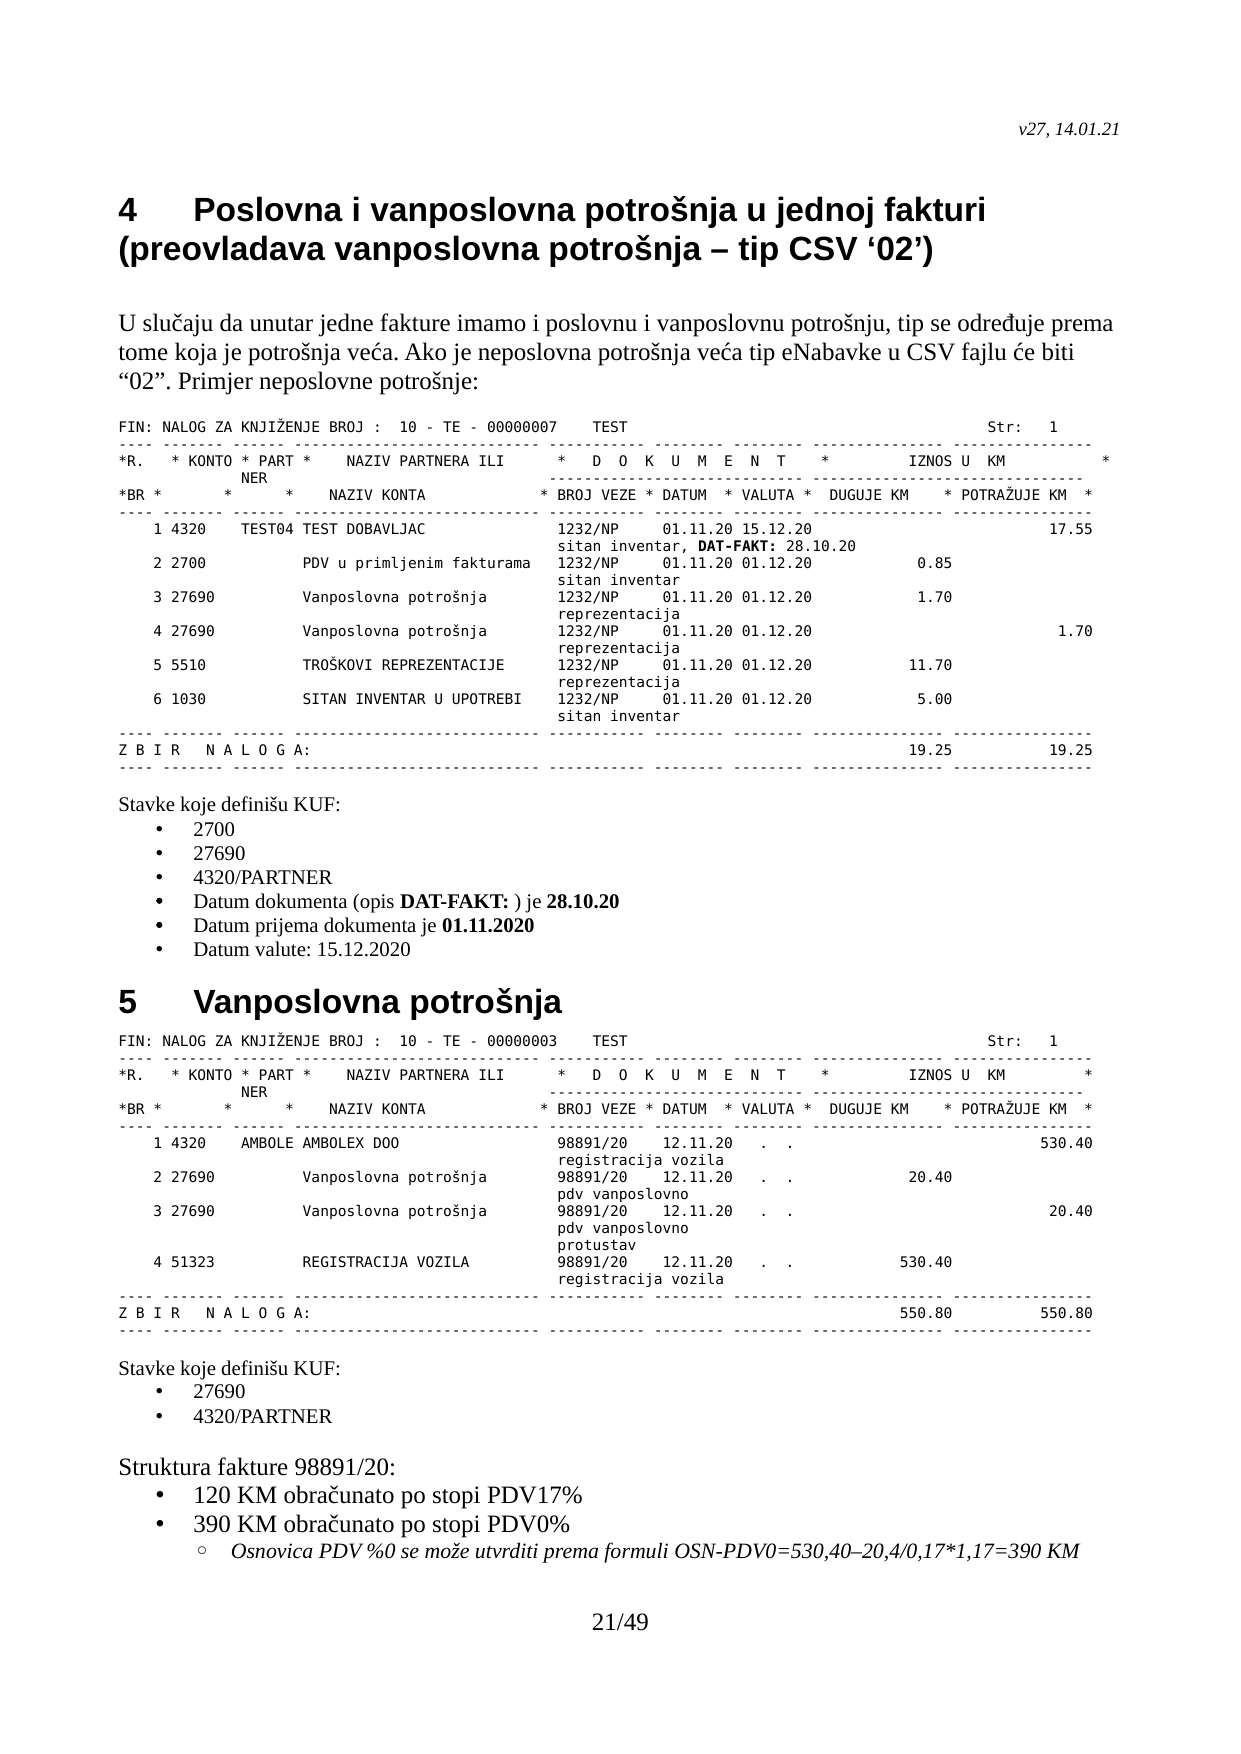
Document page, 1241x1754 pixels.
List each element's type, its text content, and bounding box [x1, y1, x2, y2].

text reprezentacija [118, 606, 1122, 623]
list 4320/PARTNER [156, 1403, 1122, 1428]
text pdv vanposlovno [118, 1186, 1122, 1203]
text NER ----------------------------- ------------------------------- [118, 470, 1122, 487]
text ---- ------- ------ ---------------------------- ----------- -------- -------- --------------- ---------------- [118, 758, 1122, 775]
text registracija vozila [118, 1271, 1122, 1287]
text FIN: NALOG ZA KNJIŽENJE BROJ : 10 - TE - 00000007 TEST Str: 1 [118, 419, 1122, 436]
text ---- ------- ------ ---------------------------- ----------- -------- -------- --------------- ---------------- [118, 1118, 1122, 1135]
text 3 27690 Vanposlovna potrošnja 98891/20 12.11.20 . . 20.40 [118, 1203, 1122, 1219]
list 120 KM obračunato po stopi PDV17% [156, 1480, 1122, 1509]
list Osnovica PDV %0 se može utvrditi prema formuli OSN-PDV0=530,40–20,4/0,17*1,17=390 KM [193, 1538, 1122, 1563]
text sitan inventar, DAT-FAKT: 28.10.20 [118, 538, 1122, 555]
text ---- ------- ------ ---------------------------- ----------- -------- -------- --------------- ---------------- [118, 1050, 1122, 1067]
text ---- ------- ------ ---------------------------- ----------- -------- -------- --------------- ---------------- [118, 1321, 1122, 1338]
text NER ----------------------------- ------------------------------- [118, 1084, 1122, 1101]
list 390 KM obračunato po stopi PDV0% [156, 1509, 1122, 1538]
text 2 27690 Vanposlovna potrošnja 98891/20 12.11.20 . . 20.40 [118, 1169, 1122, 1186]
text ---- ------- ------ ---------------------------- ----------- -------- -------- --------------- ---------------- [118, 436, 1122, 453]
text *R. * KONTO * PART * NAZIV PARTNERA ILI * D O K U M E N T * IZNOS U KM * [118, 1067, 1122, 1084]
text reprezentacija [118, 673, 1122, 691]
text ---- ------- ------ ---------------------------- ----------- -------- -------- --------------- ---------------- [118, 504, 1122, 521]
text Z B I R N A L O G A: 19.25 19.25 [118, 741, 1122, 758]
text U slučaju da unutar jedne fakture imamo i poslovnu i vanposlovnu potrošnju, tip se određuje prema tome koja je potrošnja veća. Ako je neposlovna potrošnja veća tip eNabavke u CSV fajlu će biti “02”. Primjer neposlovne potrošnje: [118, 308, 1122, 395]
text *BR * * * NAZIV KONTA * BROJ VEZE * DATUM * VALUTA * DUGUJE KM * POTRAŽUJE KM * [118, 487, 1122, 504]
list 2700 [156, 816, 1122, 841]
text reprezentacija [118, 639, 1122, 657]
text sitan inventar [118, 572, 1122, 589]
text 3 27690 Vanposlovna potrošnja 1232/NP 01.11.20 01.12.20 1.70 [118, 589, 1122, 606]
text FIN: NALOG ZA KNJIŽENJE BROJ : 10 - TE - 00000003 TEST Str: 1 [118, 1033, 1122, 1050]
list Datum dokumenta (opis DAT-FAKT: ) je 28.10.20 [156, 889, 1122, 913]
list Datum valute: 15.12.2020 [156, 937, 1122, 961]
text *BR * * * NAZIV KONTA * BROJ VEZE * DATUM * VALUTA * DUGUJE KM * POTRAŽUJE KM * [118, 1101, 1122, 1118]
list Datum prijema dokumenta je 01.11.2020 [156, 913, 1122, 937]
text sitan inventar [118, 707, 1122, 724]
text 6 1030 SITAN INVENTAR U UPOTREBI 1232/NP 01.11.20 01.12.20 5.00 [118, 691, 1122, 707]
text ---- ------- ------ ---------------------------- ----------- -------- -------- --------------- ---------------- [118, 724, 1122, 741]
text pdv vanposlovno [118, 1219, 1122, 1237]
text 1 4320 AMBOLE AMBOLEX DOO 98891/20 12.11.20 . . 530.40 [118, 1135, 1122, 1152]
text 1 4320 TEST04 TEST DOBAVLJAC 1232/NP 01.11.20 15.12.20 17.55 [118, 521, 1122, 538]
text ---- ------- ------ ---------------------------- ----------- -------- -------- --------------- ---------------- [118, 1287, 1122, 1304]
text Z B I R N A L O G A: 550.80 550.80 [118, 1304, 1122, 1321]
subtitle Poslovna i vanposlovna potrošnja u jednoj fakturi (preovladava vanposlovna potrošnja – tip CSV ‘02’) [118, 190, 1122, 267]
text *R. * KONTO * PART * NAZIV PARTNERA ILI * D O K U M E N T * IZNOS U KM * [118, 453, 1122, 470]
text 4 51323 REGISTRACIJA VOZILA 98891/20 12.11.20 . . 530.40 [118, 1253, 1122, 1271]
list 4320/PARTNER [156, 864, 1122, 889]
text 2 2700 PDV u primljenim fakturama 1232/NP 01.11.20 01.12.20 0.85 [118, 555, 1122, 572]
text 5 5510 TROŠKOVI REPREZENTACIJE 1232/NP 01.11.20 01.12.20 11.70 [118, 657, 1122, 673]
list 27690 [156, 1379, 1122, 1403]
text Stavke koje definišu KUF: [118, 1355, 1122, 1379]
list 27690 [156, 841, 1122, 864]
subtitle Vanposlovna potrošnja [118, 982, 1122, 1020]
text registracija vozila [118, 1152, 1122, 1169]
text Stavke koje definišu KUF: [118, 792, 1122, 816]
text Struktura fakture 98891/20: [118, 1452, 1122, 1480]
text protustav [118, 1237, 1122, 1253]
text 4 27690 Vanposlovna potrošnja 1232/NP 01.11.20 01.12.20 1.70 [118, 623, 1122, 639]
